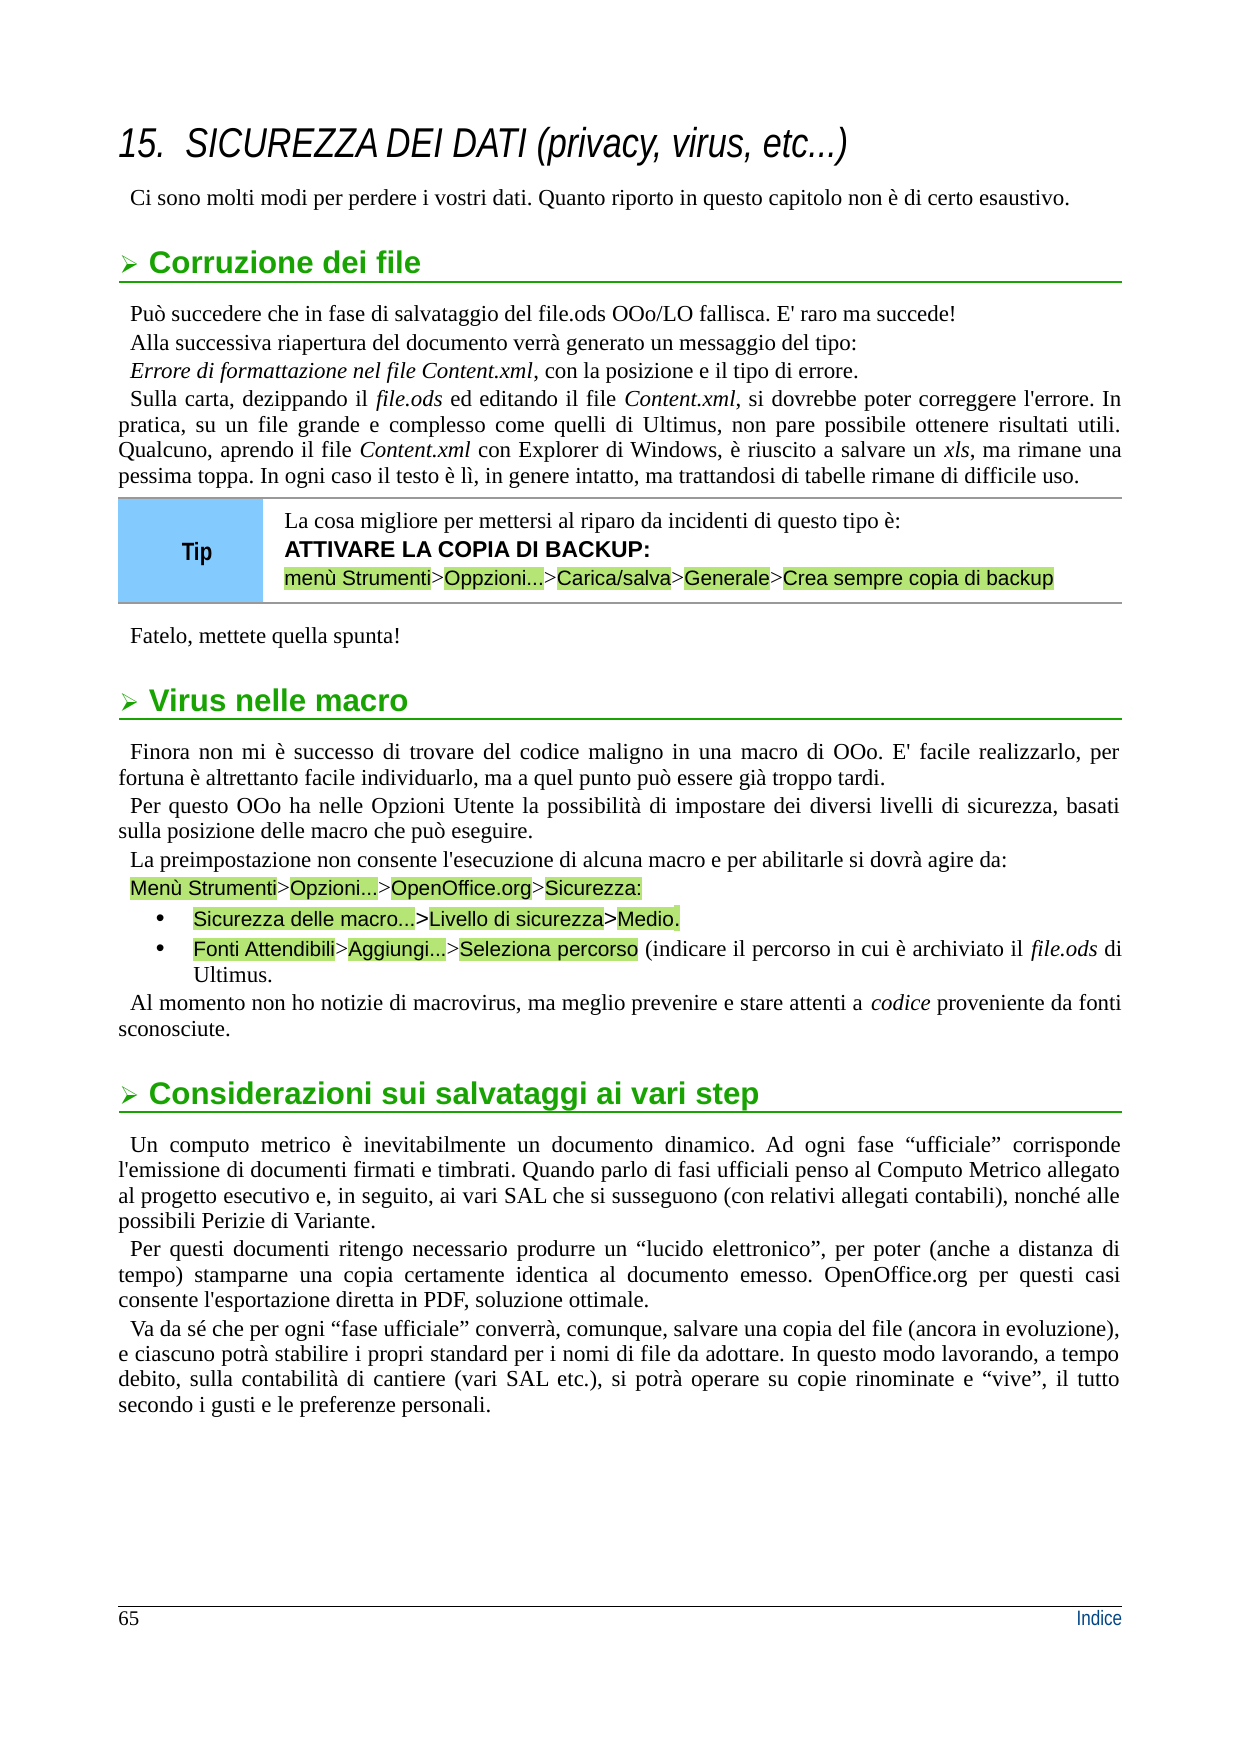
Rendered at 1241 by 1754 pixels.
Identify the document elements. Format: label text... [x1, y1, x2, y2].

subtitle Virus nelle macro [119, 683, 1122, 718]
text Menù Strumenti>Opzioni...>OpenOffice.org>Sicurezza: [118, 875, 1122, 900]
text Può succedere che in fase di salvataggio del file.ods OOo/LO fallisca. E' raro ma succede! [118, 301, 1122, 327]
list Fonti Attendibili>Aggiungi...>Seleziona percorso (indicare il percorso in cui è archiviato il file.ods di Ultimus. [156, 934, 1122, 987]
text Un computo metrico è inevitabilmente un documento dinamico. Ad ogni fase “ufficiale” corrisponde l'emissione di documenti firmati e timbrati. Quando parlo di fasi ufficiali penso al Computo Metrico allegato al progetto esecutivo e, in seguito, ai vari SAL che si susseguono (con relativi allegati contabili), nonché alle possibili Perizie di Variante. [118, 1132, 1122, 1233]
text Per questo OOo ha nelle Opzioni Utente la possibilità di impostare dei diversi livelli di sicurezza, basati sulla posizione delle macro che può eseguire. [118, 793, 1122, 844]
text Per questi documenti ritengo necessario produrre un “lucido elettronico”, per poter (anche a distanza di tempo) stamparne una copia certamente identica al documento emesso. OpenOffice.org per questi casi consente l'esportazione diretta in PDF, soluzione ottimale. [118, 1236, 1122, 1313]
text Va da sé che per ogni “fase ufficiale” converrà, comunque, salvare una copia del file (ancora in evoluzione), e ciascuno potrà stabilire i propri standard per i nomi di file da adottare. In questo modo lavorando, a tempo debito, sulla contabilità di cantiere (vari SAL etc.), si potrà operare su copie rinominate e “vive”, il tutto secondo i gusti e le preferenze personali. [118, 1316, 1122, 1417]
text Sulla carta, dezippando il file.ods ed editando il file Content.xml, si dovrebbe poter correggere l'errore. In pratica, su un file grande e complesso come quelli di Ultimus, non pare possibile ottenere risultati utili. Qualcuno, aprendo il file Content.xml con Explorer di Windows, è riuscito a salvare un xls, ma rimane una pessima toppa. In ogni caso il testo è lì, in genere intatto, ma trattandosi di tabelle rimane di difficile uso. [118, 386, 1122, 488]
table_header Tip [118, 499, 263, 602]
text Finora non mi è successo di trovare del codice maligno in una macro di OOo. E' facile realizzarlo, per fortuna è altrettanto facile individuarlo, ma a quel punto può essere già troppo tardi. [118, 739, 1122, 790]
text Ci sono molti modi per perdere i vostri dati. Quanto riporto in questo capitolo non è di certo esaustivo. [118, 185, 1122, 211]
subtitle Considerazioni sui salvataggi ai vari step [119, 1076, 1122, 1111]
text La preimpostazione non consente l'esecuzione di alcuna macro e per abilitarle si dovrà agire da: [118, 847, 1122, 872]
text Alla successiva riapertura del documento verrà generato un messaggio del tipo: [118, 330, 1122, 355]
list Sicurezza delle macro...>Livello di sicurezza>Medio. [156, 903, 1122, 931]
subtitle Corruzione dei file [119, 246, 1122, 281]
subtitle SICUREZZA DEI DATI (privacy, virus, etc...) [118, 118, 1122, 166]
text Al momento non ho notizie di macrovirus, ma meglio prevenire e stare attenti a codice proveniente da fonti sconosciute. [118, 990, 1122, 1041]
table_header La cosa migliore per mettersi al riparo da incidenti di questo tipo è: ATTIVARE LA COPIA DI BACKUP: menù Strumenti>Oppzioni...>Carica/salva>Generale>Crea sempre copia di backup [264, 499, 1122, 602]
text Fatelo, mettete quella spunta! [118, 623, 1122, 648]
text Errore di formattazione nel file Content.xml, con la posizione e il tipo di errore. [118, 358, 1122, 383]
